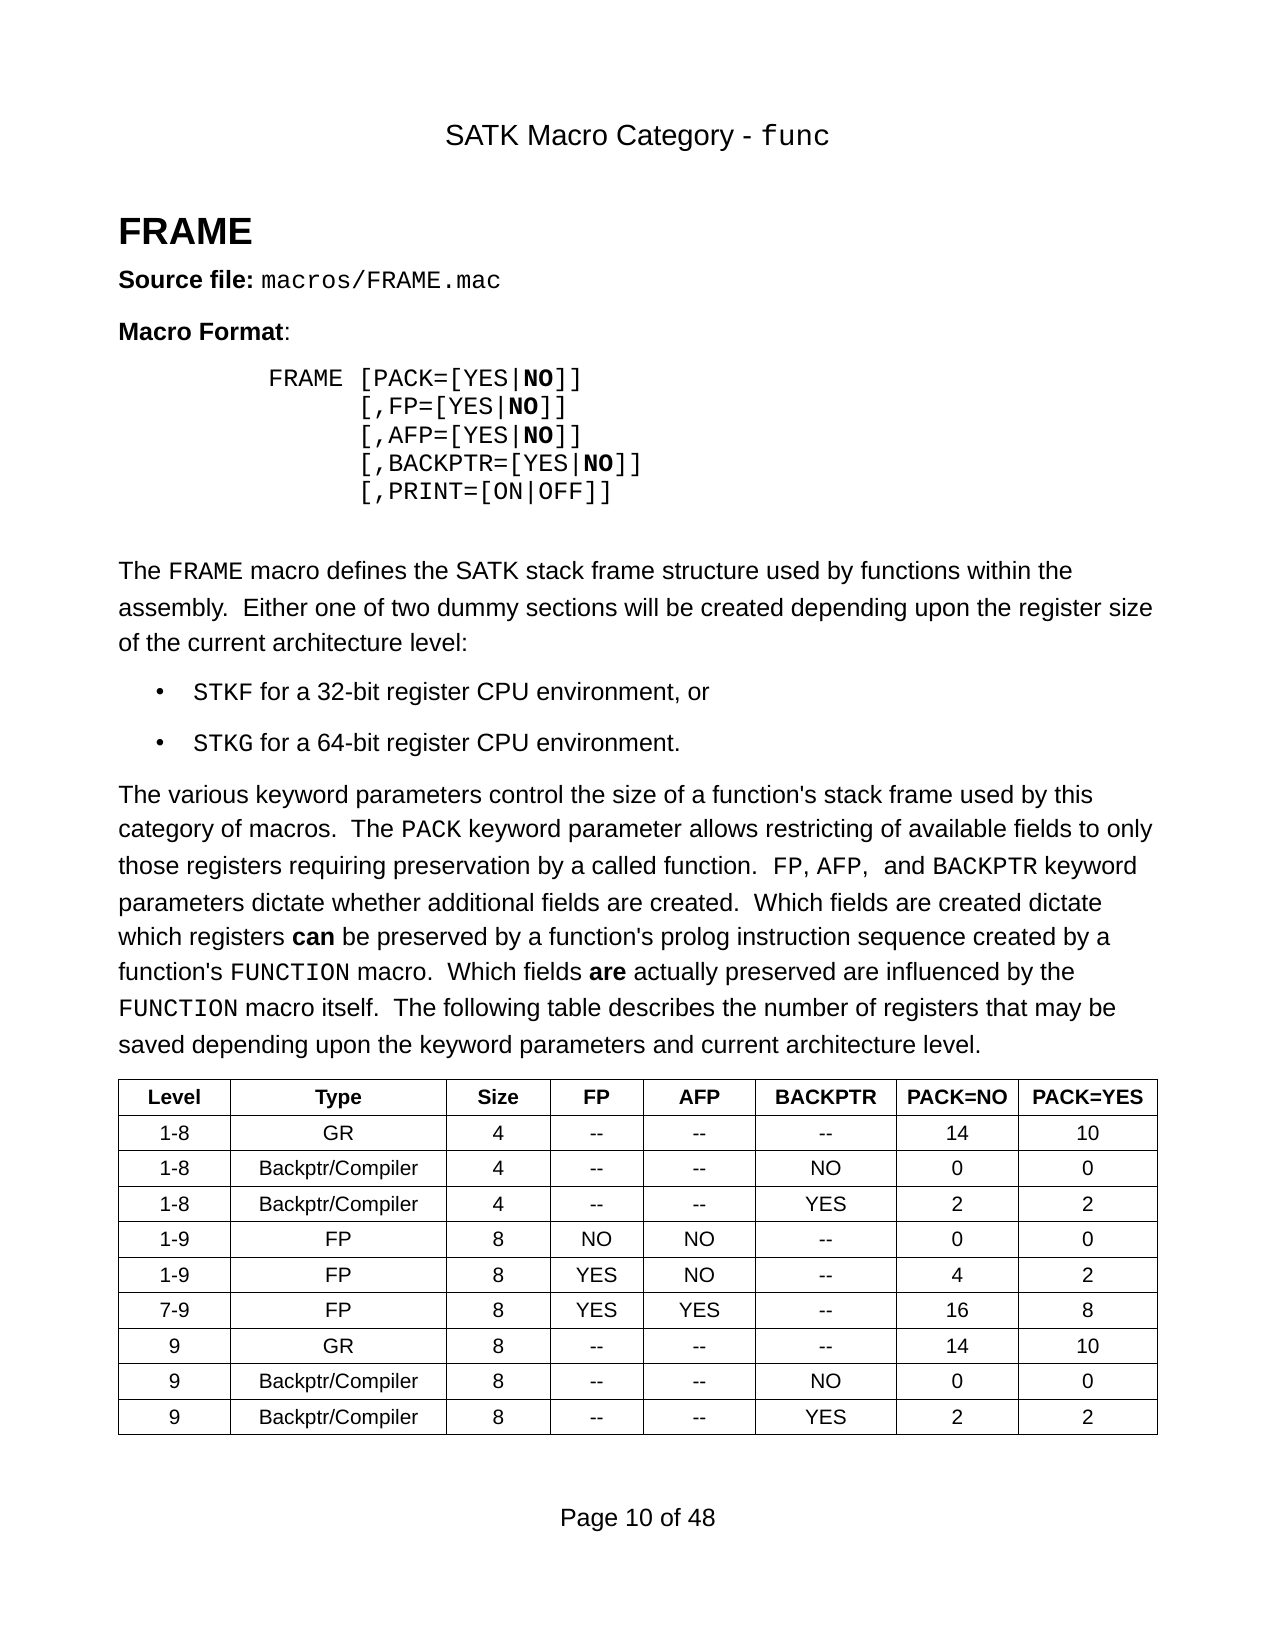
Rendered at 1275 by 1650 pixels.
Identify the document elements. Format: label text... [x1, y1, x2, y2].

table_cell 10 [1019, 1116, 1157, 1150]
table_cell 2 [897, 1400, 1018, 1434]
table_header AFP [644, 1080, 755, 1114]
table_cell 9 [119, 1364, 230, 1399]
table_cell 0 [897, 1151, 1018, 1186]
table_cell GR [231, 1116, 446, 1150]
table_cell NO [644, 1222, 755, 1257]
table_cell FP [231, 1258, 446, 1292]
table_cell 4 [447, 1151, 550, 1186]
table_cell -- [756, 1329, 896, 1363]
table_cell -- [644, 1329, 755, 1363]
table_cell 4 [447, 1187, 550, 1221]
table_cell FP [231, 1222, 446, 1257]
table_header PACK=NO [897, 1080, 1018, 1114]
table_cell 4 [447, 1116, 550, 1150]
table_cell 8 [447, 1400, 550, 1434]
text [,PRINT=[ON|OFF]] [118, 479, 1157, 507]
table_cell -- [756, 1116, 896, 1150]
text Macro Format: [118, 317, 1157, 345]
table_cell YES [644, 1293, 755, 1328]
table_cell 1-8 [119, 1151, 230, 1186]
table_header FP [551, 1080, 643, 1114]
table_cell -- [551, 1364, 643, 1399]
table_header PACK=YES [1019, 1080, 1157, 1114]
table_cell 8 [447, 1329, 550, 1363]
table_cell Backptr/Compiler [231, 1400, 446, 1434]
text Source file: macros/FRAME.mac [118, 265, 1157, 296]
table_cell NO [756, 1364, 896, 1399]
table_cell 2 [1019, 1400, 1157, 1434]
table_cell -- [551, 1329, 643, 1363]
table_cell FP [231, 1293, 446, 1328]
text [,BACKPTR=[YES|NO]] [118, 451, 1157, 479]
text [,AFP=[YES|NO]] [118, 422, 1157, 451]
table_cell -- [756, 1258, 896, 1292]
table_cell 8 [447, 1222, 550, 1257]
table_cell 8 [447, 1258, 550, 1292]
table_cell 4 [897, 1258, 1018, 1292]
table_cell -- [644, 1187, 755, 1221]
subtitle FRAME [118, 209, 1157, 252]
table_cell -- [644, 1116, 755, 1150]
table_cell Backptr/Compiler [231, 1187, 446, 1221]
table_cell 2 [1019, 1187, 1157, 1221]
table_cell 8 [447, 1293, 550, 1328]
table_cell 14 [897, 1329, 1018, 1363]
text The various keyword parameters control the size of a function's stack frame used by this category of macros. The PACK keyword parameter allows restricting of available fields to only those registers requiring preservation by a called function. FP, AFP, and BACKPTR keyword parameters dictate whether additional fields are created. Which fields are created dictate which registers can be preserved by a function's prolog instruction sequence created by a function's FUNCTION macro. Which fields are actually preserved are influenced by the FUNCTION macro itself. The following table describes the number of registers that may be saved depending upon the keyword parameters and current architecture level. [118, 780, 1157, 1059]
list STKG for a 64-bit register CPU environment. [156, 728, 1157, 759]
table_cell 0 [1019, 1364, 1157, 1399]
table_cell 8 [447, 1364, 550, 1399]
table_cell 0 [1019, 1151, 1157, 1186]
table_cell -- [551, 1400, 643, 1434]
table_cell 16 [897, 1293, 1018, 1328]
table_cell 1-9 [119, 1258, 230, 1292]
table_cell 10 [1019, 1329, 1157, 1363]
table_cell Backptr/Compiler [231, 1364, 446, 1399]
table_cell 0 [1019, 1222, 1157, 1257]
table_cell 9 [119, 1329, 230, 1363]
table_header BACKPTR [756, 1080, 896, 1114]
table_cell 8 [1019, 1293, 1157, 1328]
table_cell -- [644, 1400, 755, 1434]
table_cell 1-8 [119, 1187, 230, 1221]
text [,FP=[YES|NO]] [118, 394, 1157, 422]
table_cell -- [756, 1293, 896, 1328]
table_cell 14 [897, 1116, 1018, 1150]
table_cell -- [551, 1187, 643, 1221]
table_cell 1-9 [119, 1222, 230, 1257]
table_header Size [447, 1080, 550, 1114]
table_cell -- [644, 1151, 755, 1186]
table_cell -- [551, 1151, 643, 1186]
table_cell -- [551, 1116, 643, 1150]
table_cell 0 [897, 1364, 1018, 1399]
text The FRAME macro defines the SATK stack frame structure used by functions within the assembly. Either one of two dummy sections will be created depending upon the register size of the current architecture level: [118, 556, 1157, 656]
table_cell YES [756, 1400, 896, 1434]
table_cell NO [644, 1258, 755, 1292]
text FRAME [PACK=[YES|NO]] [118, 366, 1157, 394]
table_cell GR [231, 1329, 446, 1363]
table_cell YES [756, 1187, 896, 1221]
table_cell YES [551, 1258, 643, 1292]
table_cell 7-9 [119, 1293, 230, 1328]
table_header Level [119, 1080, 230, 1114]
table_cell -- [756, 1222, 896, 1257]
table_cell 9 [119, 1400, 230, 1434]
table_cell 1-8 [119, 1116, 230, 1150]
table_cell NO [551, 1222, 643, 1257]
table_cell 0 [897, 1222, 1018, 1257]
table_cell Backptr/Compiler [231, 1151, 446, 1186]
table_header Type [231, 1080, 446, 1114]
table_cell 2 [897, 1187, 1018, 1221]
table_cell -- [644, 1364, 755, 1399]
table_cell 2 [1019, 1258, 1157, 1292]
table_cell YES [551, 1293, 643, 1328]
list STKF for a 32-bit register CPU environment, or [156, 677, 1157, 707]
table_cell NO [756, 1151, 896, 1186]
